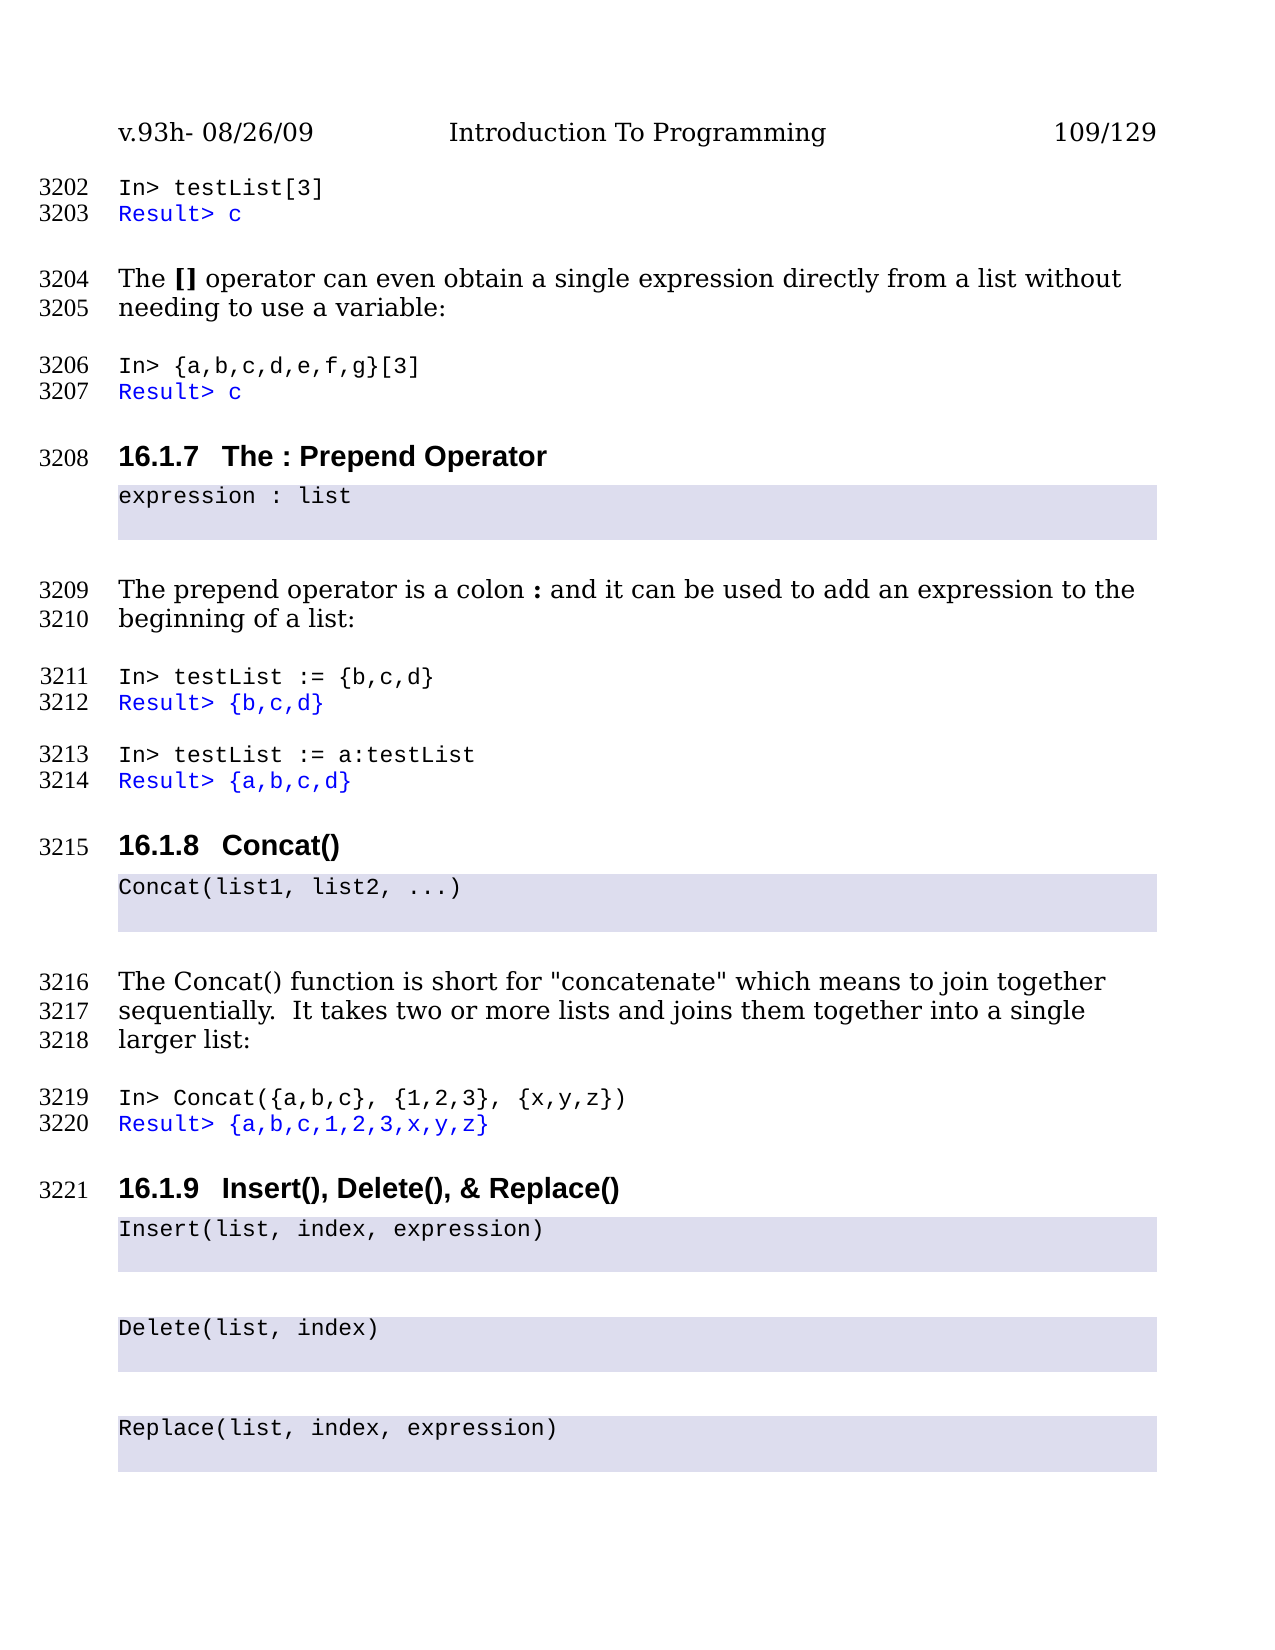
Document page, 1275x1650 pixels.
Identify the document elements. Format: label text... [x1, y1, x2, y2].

subtitle The : Prepend Operator [118, 439, 1157, 472]
table_header Replace(list, index, expression) [118, 1416, 1157, 1472]
text In> testList[3] [118, 177, 1157, 203]
text The [] operator can even obtain a single expression directly from a list without needing to use a variable: [118, 263, 1157, 322]
table_header Insert(list, index, expression) [118, 1217, 1157, 1272]
text The Concat() function is short for "concatenate" which means to join together sequentially. It takes two or more lists and joins them together into a single larger list: [118, 967, 1157, 1055]
table_header Concat(list1, list2, ...) [118, 874, 1157, 932]
text Result> c [118, 203, 1157, 229]
table_header Delete(list, index) [118, 1317, 1157, 1372]
subtitle Concat() [118, 828, 1157, 862]
text In> {a,b,c,d,e,f,g}[3] [118, 354, 1157, 380]
text In> testList := a:testList [118, 743, 1157, 769]
text Result> {b,c,d} [118, 691, 1157, 717]
table_header expression : list [118, 485, 1157, 540]
text In> testList := {b,c,d} [118, 665, 1157, 691]
text In> Concat({a,b,c}, {1,2,3}, {x,y,z}) [118, 1087, 1157, 1113]
text Result> {a,b,c,1,2,3,x,y,z} [118, 1113, 1157, 1138]
text The prepend operator is a colon : and it can be used to add an expression to the beginning of a list: [118, 575, 1157, 633]
text Result> c [118, 380, 1157, 406]
text Result> {a,b,c,d} [118, 769, 1157, 795]
subtitle Insert(), Delete(), & Replace() [118, 1172, 1157, 1205]
